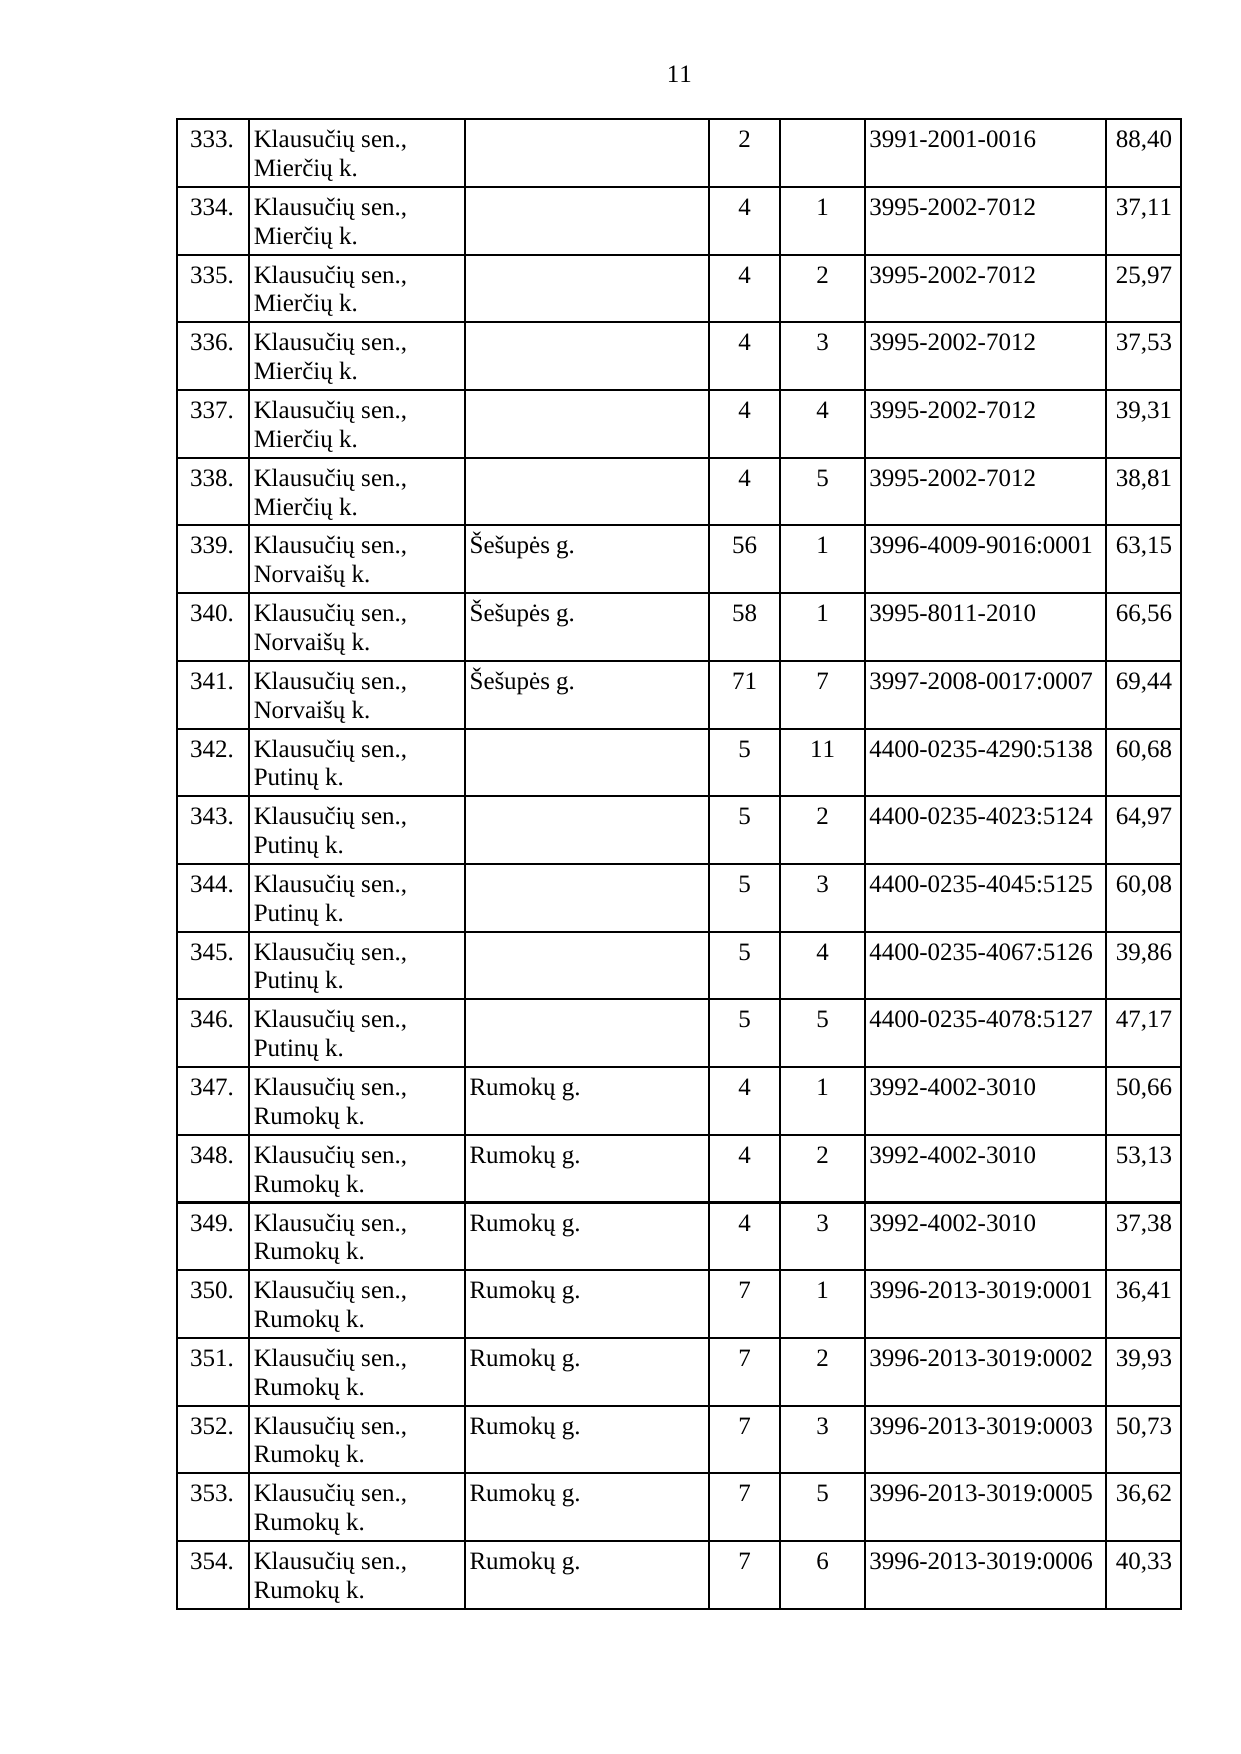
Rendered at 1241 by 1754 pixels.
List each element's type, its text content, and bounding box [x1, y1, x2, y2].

table_cell Klausučių sen., Rumokų k. [250, 1271, 464, 1337]
table_cell 338. [178, 459, 248, 524]
table_cell 4 [710, 391, 779, 457]
table_cell 3995-2002-7012 [866, 256, 1105, 321]
table_cell 7 [710, 1407, 779, 1472]
table_cell [466, 391, 708, 457]
table_cell Rumokų g. [466, 1474, 708, 1540]
table_cell 3996-2013-3019:0006 [866, 1542, 1105, 1608]
table_cell 334. [178, 188, 248, 253]
table_cell 343. [178, 797, 248, 863]
table_cell 336. [178, 323, 248, 389]
table_cell Klausučių sen., Rumokų k. [250, 1339, 464, 1404]
table_cell 4 [710, 188, 779, 253]
table_cell 7 [710, 1474, 779, 1540]
table_cell 4 [710, 323, 779, 389]
table_cell 37,53 [1107, 323, 1180, 389]
table_cell 7 [710, 1542, 779, 1608]
table_cell 3997-2008-0017:0007 [866, 662, 1105, 727]
table_cell Klausučių sen., Mierčių k. [250, 459, 464, 524]
table_cell 4 [710, 459, 779, 524]
table_cell Rumokų g. [466, 1068, 708, 1134]
table_cell 6 [781, 1542, 864, 1608]
table_cell 5 [781, 459, 864, 524]
table_cell 345. [178, 933, 248, 998]
table_cell Šešupės g. [466, 594, 708, 660]
table_cell 11 [781, 730, 864, 795]
table_cell 4 [781, 933, 864, 998]
table_cell 3 [781, 1204, 864, 1269]
table_cell Rumokų g. [466, 1339, 708, 1404]
table_cell 4 [710, 1068, 779, 1134]
table_cell [466, 797, 708, 863]
table_cell 47,17 [1107, 1000, 1180, 1066]
table_cell 50,73 [1107, 1407, 1180, 1472]
table_cell 1 [781, 1068, 864, 1134]
table_cell Klausučių sen., Mierčių k. [250, 256, 464, 321]
table_cell [466, 188, 708, 253]
table_cell 5 [710, 730, 779, 795]
table_cell Klausučių sen., Rumokų k. [250, 1542, 464, 1608]
table_cell 37,11 [1107, 188, 1180, 253]
table_cell 66,56 [1107, 594, 1180, 660]
table_cell 7 [781, 662, 864, 727]
table_cell 3992-4002-3010 [866, 1136, 1105, 1201]
table_cell 3995-2002-7012 [866, 459, 1105, 524]
table_cell 3995-2002-7012 [866, 188, 1105, 253]
table_cell 3995-8011-2010 [866, 594, 1105, 660]
table_cell 349. [178, 1204, 248, 1269]
table_cell Klausučių sen., Putinų k. [250, 1000, 464, 1066]
table_cell 333. [178, 120, 248, 186]
table_cell 352. [178, 1407, 248, 1472]
table_cell 1 [781, 594, 864, 660]
table_cell Klausučių sen., Mierčių k. [250, 188, 464, 253]
table_cell 40,33 [1107, 1542, 1180, 1608]
table_cell 69,44 [1107, 662, 1180, 727]
table_cell [466, 1000, 708, 1066]
table_cell 4 [781, 391, 864, 457]
table_cell Klausučių sen., Norvaišų k. [250, 526, 464, 592]
table_cell 2 [781, 256, 864, 321]
table_cell 340. [178, 594, 248, 660]
table_cell Rumokų g. [466, 1407, 708, 1472]
table_cell 3991-2001-0016 [866, 120, 1105, 186]
table_cell 3996-2013-3019:0001 [866, 1271, 1105, 1337]
table_cell 39,86 [1107, 933, 1180, 998]
table_cell 88,40 [1107, 120, 1180, 186]
table_cell [466, 323, 708, 389]
table_cell 38,81 [1107, 459, 1180, 524]
table_cell 335. [178, 256, 248, 321]
table_cell 3 [781, 865, 864, 931]
table_cell 1 [781, 526, 864, 592]
table_cell Klausučių sen., Norvaišų k. [250, 594, 464, 660]
table_cell Klausučių sen., Putinų k. [250, 797, 464, 863]
table_cell 37,38 [1107, 1204, 1180, 1269]
table_cell 7 [710, 1271, 779, 1337]
table_cell 3996-4009-9016:0001 [866, 526, 1105, 592]
table_cell Rumokų g. [466, 1136, 708, 1201]
table_cell Klausučių sen., Rumokų k. [250, 1136, 464, 1201]
table_cell Klausučių sen., Rumokų k. [250, 1474, 464, 1540]
table_cell 39,31 [1107, 391, 1180, 457]
table_cell Klausučių sen., Putinų k. [250, 865, 464, 931]
table_cell 353. [178, 1474, 248, 1540]
table_cell Rumokų g. [466, 1204, 708, 1269]
table_cell 71 [710, 662, 779, 727]
table_cell 5 [710, 797, 779, 863]
table_cell [466, 120, 708, 186]
table_cell 3996-2013-3019:0005 [866, 1474, 1105, 1540]
table_cell 347. [178, 1068, 248, 1134]
table_cell Šešupės g. [466, 526, 708, 592]
table_cell Klausučių sen., Putinų k. [250, 933, 464, 998]
table_cell 4400-0235-4078:5127 [866, 1000, 1105, 1066]
table_cell 3996-2013-3019:0003 [866, 1407, 1105, 1472]
table_cell 4 [710, 256, 779, 321]
table_cell Klausučių sen., Rumokų k. [250, 1407, 464, 1472]
table_cell 3 [781, 323, 864, 389]
table_cell 346. [178, 1000, 248, 1066]
table_cell 63,15 [1107, 526, 1180, 592]
table_cell Klausučių sen., Mierčių k. [250, 323, 464, 389]
table_cell 341. [178, 662, 248, 727]
table_cell 4 [710, 1204, 779, 1269]
table_cell 3992-4002-3010 [866, 1068, 1105, 1134]
table_cell [466, 256, 708, 321]
table_cell 3 [781, 1407, 864, 1472]
table_cell 4400-0235-4067:5126 [866, 933, 1105, 998]
table_cell 3992-4002-3010 [866, 1204, 1105, 1269]
table_cell 351. [178, 1339, 248, 1404]
table_cell 4 [710, 1136, 779, 1201]
table_cell 4400-0235-4290:5138 [866, 730, 1105, 795]
table_cell [781, 120, 864, 186]
table_cell 36,41 [1107, 1271, 1180, 1337]
table_cell 5 [781, 1474, 864, 1540]
table_cell 60,08 [1107, 865, 1180, 931]
table_cell 36,62 [1107, 1474, 1180, 1540]
table_cell 25,97 [1107, 256, 1180, 321]
table_cell 1 [781, 1271, 864, 1337]
table_cell 354. [178, 1542, 248, 1608]
table_cell 7 [710, 1339, 779, 1404]
table_cell 5 [710, 1000, 779, 1066]
table_cell 2 [781, 1339, 864, 1404]
table_cell 3995-2002-7012 [866, 323, 1105, 389]
table_cell 2 [710, 120, 779, 186]
table_cell Šešupės g. [466, 662, 708, 727]
table_cell Klausučių sen., Mierčių k. [250, 120, 464, 186]
table_cell 3996-2013-3019:0002 [866, 1339, 1105, 1404]
table_cell 3995-2002-7012 [866, 391, 1105, 457]
table_cell 348. [178, 1136, 248, 1201]
table_cell 60,68 [1107, 730, 1180, 795]
table_cell 58 [710, 594, 779, 660]
table_cell Klausučių sen., Putinų k. [250, 730, 464, 795]
table_cell Rumokų g. [466, 1271, 708, 1337]
table_cell 5 [781, 1000, 864, 1066]
table_cell 344. [178, 865, 248, 931]
table_cell Klausučių sen., Norvaišų k. [250, 662, 464, 727]
table_cell 2 [781, 1136, 864, 1201]
table_cell 337. [178, 391, 248, 457]
table_cell 39,93 [1107, 1339, 1180, 1404]
table_cell 2 [781, 797, 864, 863]
table_cell 1 [781, 188, 864, 253]
table_cell 4400-0235-4045:5125 [866, 865, 1105, 931]
table_cell 339. [178, 526, 248, 592]
table_cell 5 [710, 933, 779, 998]
table_cell Klausučių sen., Mierčių k. [250, 391, 464, 457]
table_cell 56 [710, 526, 779, 592]
table_cell 342. [178, 730, 248, 795]
table_cell 50,66 [1107, 1068, 1180, 1134]
table_cell [466, 730, 708, 795]
table_cell [466, 865, 708, 931]
table_cell 4400-0235-4023:5124 [866, 797, 1105, 863]
table_cell 64,97 [1107, 797, 1180, 863]
table_cell Rumokų g. [466, 1542, 708, 1608]
table_cell Klausučių sen., Rumokų k. [250, 1068, 464, 1134]
table_cell 53,13 [1107, 1136, 1180, 1201]
table_cell 5 [710, 865, 779, 931]
table_cell [466, 933, 708, 998]
table_cell [466, 459, 708, 524]
table_cell 350. [178, 1271, 248, 1337]
table_cell Klausučių sen., Rumokų k. [250, 1204, 464, 1269]
